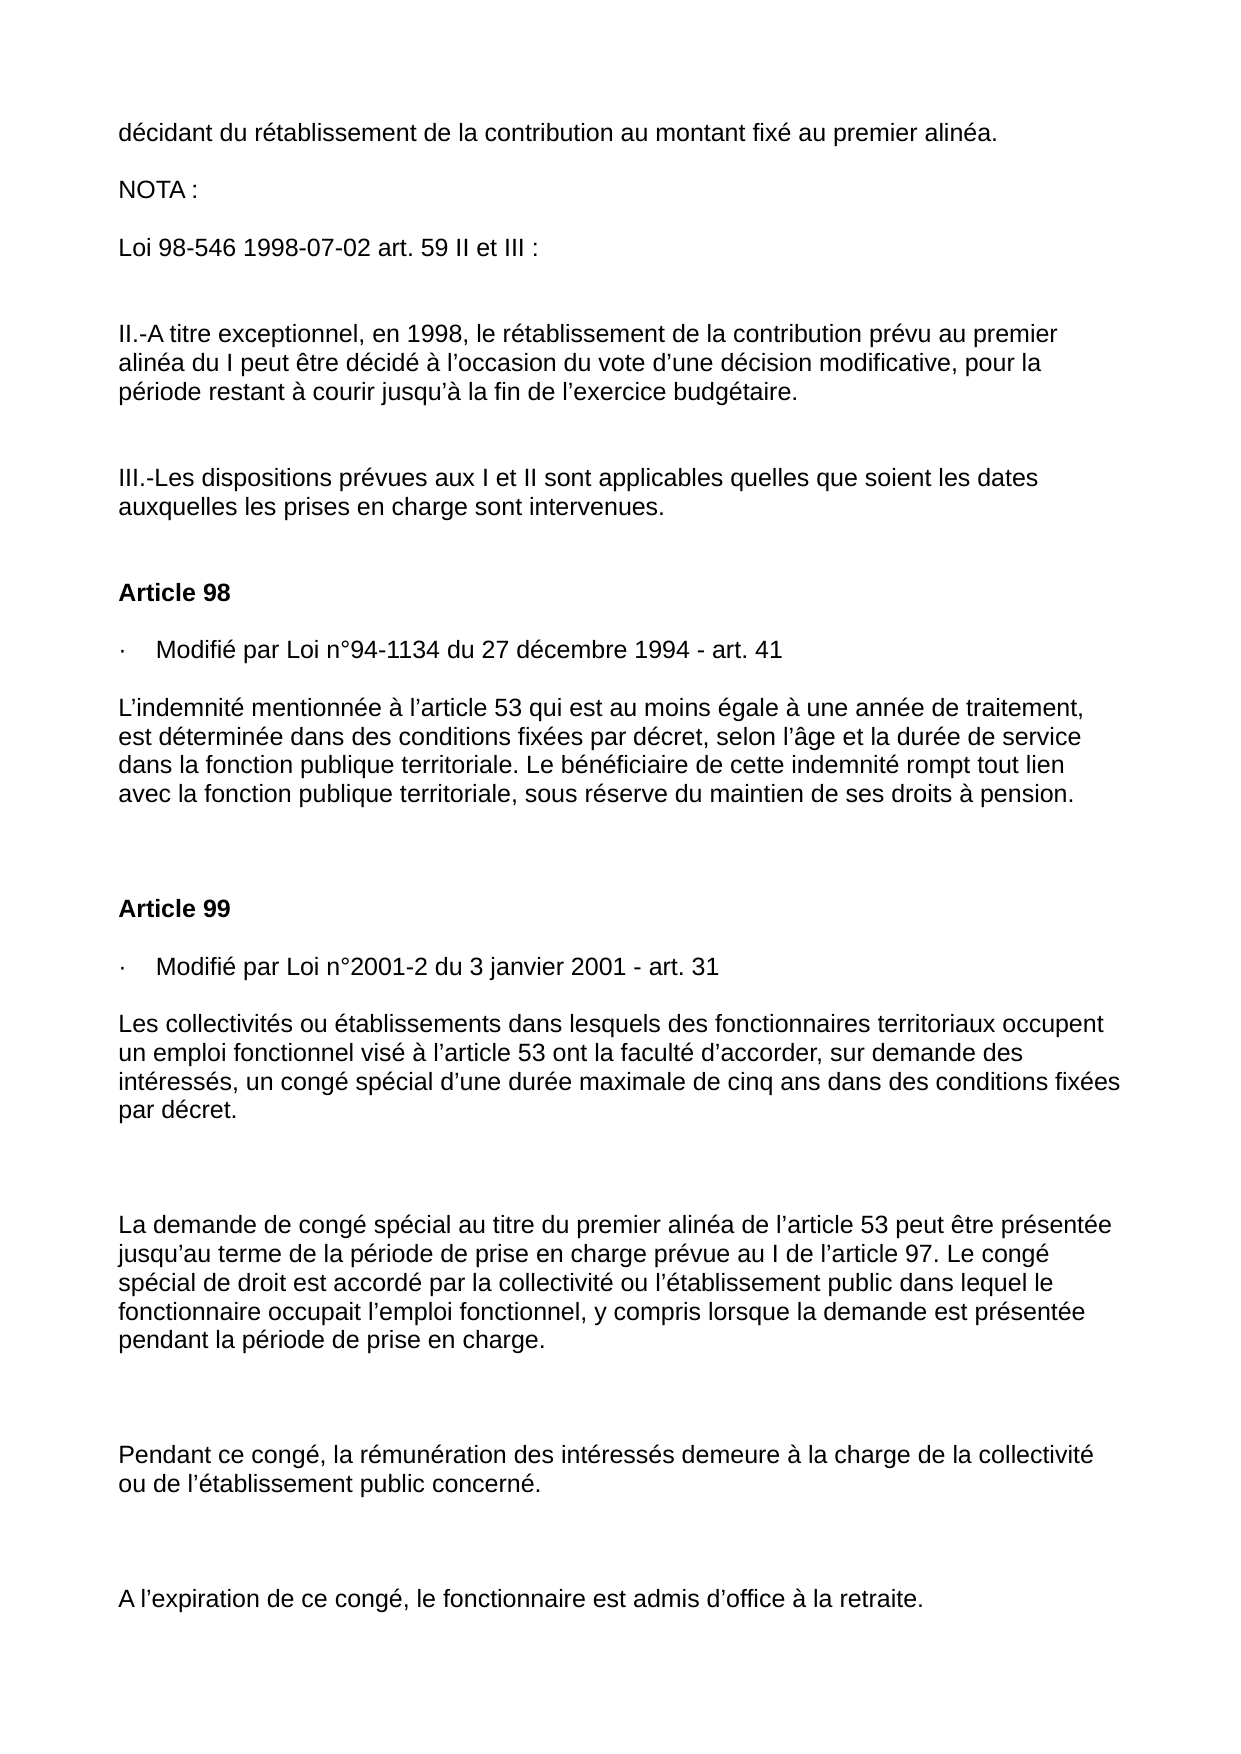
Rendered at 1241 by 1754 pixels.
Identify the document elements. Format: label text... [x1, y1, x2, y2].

list Modifié par Loi n°94-1134 du 27 décembre 1994 - art. 41 [118, 636, 1122, 664]
text A l’expiration de ce congé, le fonctionnaire est admis d’office à la retraite. [118, 1584, 1122, 1613]
text Article 99 [118, 894, 1122, 923]
text La demande de congé spécial au titre du premier alinéa de l’article 53 peut être présentée jusqu’au terme de la période de prise en charge prévue au I de l’article 97. Le congé spécial de droit est accordé par la collectivité ou l’établissement public dans lequel le fonctionnaire occupait l’emploi fonctionnel, y compris lorsque la demande est présentée pendant la période de prise en charge. [118, 1211, 1122, 1354]
text Pendant ce congé, la rémunération des intéressés demeure à la charge de la collectivité ou de l’établissement public concerné. [118, 1441, 1122, 1498]
text III.-Les dispositions prévues aux I et II sont applicables quelles que soient les dates auxquelles les prises en charge sont intervenues. [118, 463, 1122, 521]
text Loi 98-546 1998-07-02 art. 59 II et III : [118, 233, 1122, 262]
text Article 98 [118, 578, 1122, 607]
text Les collectivités ou établissements dans lesquels des fonctionnaires territoriaux occupent un emploi fonctionnel visé à l’article 53 ont la faculté d’accorder, sur demande des intéressés, un congé spécial d’une durée maximale de cinq ans dans des conditions fixées par décret. [118, 1009, 1122, 1124]
text décidant du rétablissement de la contribution au montant fixé au premier alinéa. [118, 118, 1122, 147]
text L’indemnité mentionnée à l’article 53 qui est au moins égale à une année de traitement, est déterminée dans des conditions fixées par décret, selon l’âge et la durée de service dans la fonction publique territoriale. Le bénéficiaire de cette indemnité rompt tout lien avec la fonction publique territoriale, sous réserve du maintien de ses droits à pension. [118, 693, 1122, 808]
list Modifié par Loi n°2001-2 du 3 janvier 2001 - art. 31 [118, 952, 1122, 981]
text NOTA : [118, 176, 1122, 204]
text II.-A titre exceptionnel, en 1998, le rétablissement de la contribution prévu au premier alinéa du I peut être décidé à l’occasion du vote d’une décision modificative, pour la période restant à courir jusqu’à la fin de l’exercice budgétaire. [118, 319, 1122, 406]
